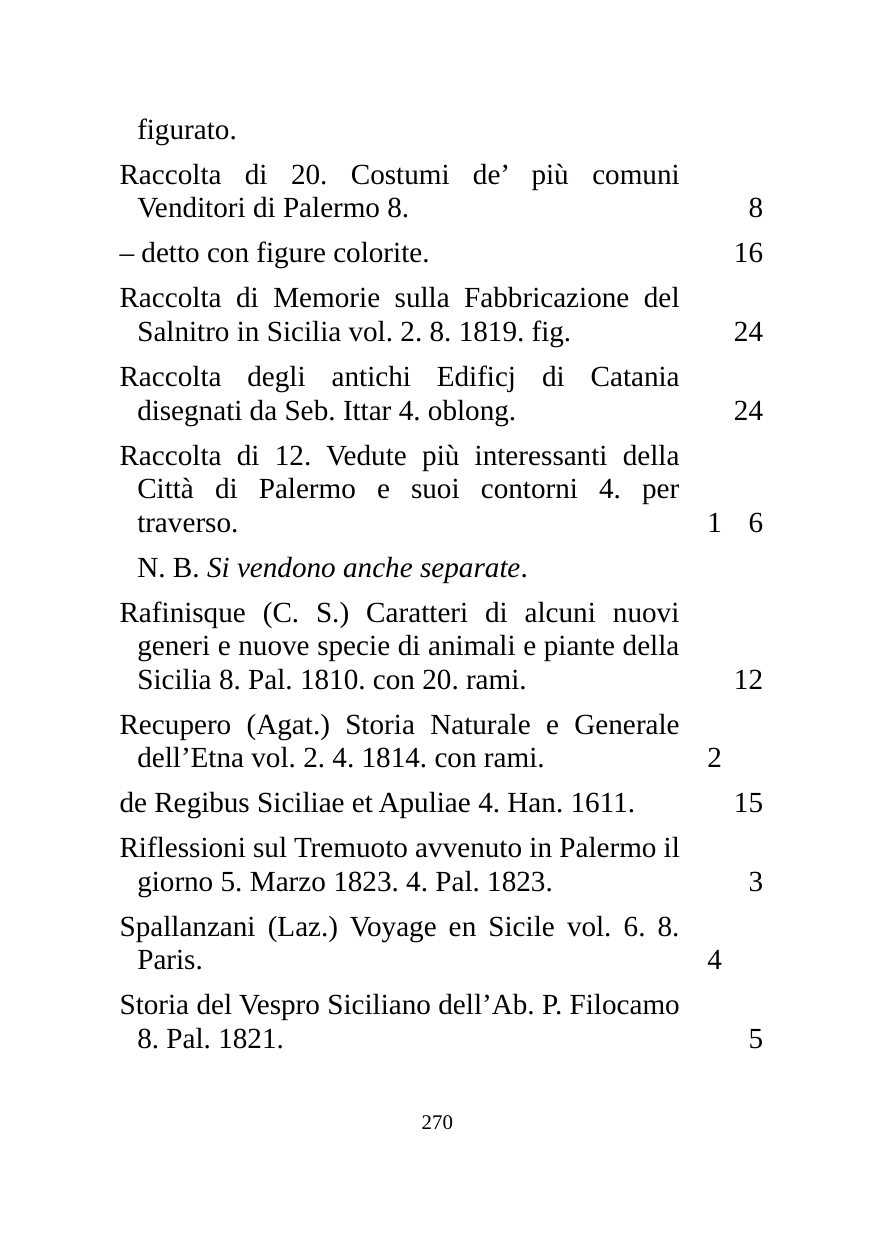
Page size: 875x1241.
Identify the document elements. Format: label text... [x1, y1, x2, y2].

table_cell Raccolta di Memorie sulla Fabbricazione del Salnitro in Sicilia vol. 2. 8. 1819. fig. [114, 275, 686, 353]
table_cell [686, 982, 727, 1060]
table_cell de Regibus Siciliae et Apuliae 4. Han. 1611. [114, 780, 686, 824]
table_cell Storia del Vespro Siciliano dell’Ab. P. Filocamo 8. Pal. 1821. [114, 982, 686, 1060]
table_cell 5 [727, 982, 768, 1060]
table_cell [727, 106, 768, 151]
table_cell [686, 589, 727, 701]
table_cell 4 [686, 903, 727, 982]
table_cell 15 [727, 780, 768, 824]
table_cell 2 [686, 701, 727, 779]
table_cell 24 [727, 275, 768, 353]
table_cell 24 [727, 353, 768, 432]
table_cell Riflessioni sul Tremuoto avvenuto in Palermo il giorno 5. Marzo 1823. 4. Pal. 1823. [114, 825, 686, 903]
table_cell [686, 544, 727, 589]
table_cell [686, 106, 727, 151]
table_cell figurato. [114, 106, 686, 151]
table_cell 1 [686, 432, 727, 544]
table_cell [686, 275, 727, 353]
table_cell Recupero (Agat.) Storia Naturale e Generale dell’Etna vol. 2. 4. 1814. con rami. [114, 701, 686, 779]
table_cell [727, 903, 768, 982]
table_cell Raccolta di 20. Costumi de’ più comuni Venditori di Palermo 8. [114, 151, 686, 230]
table_cell N. В. Si vendono anche separate. [114, 544, 686, 589]
table_cell Raccolta di 12. Vedute più interessanti della Città di Palermo e suoi contorni 4. per traverso. [114, 432, 686, 544]
table_cell Raccolta degli antichi Edificj di Catania disegnati da Seb. Ittar 4. oblong. [114, 353, 686, 432]
table_cell [686, 151, 727, 230]
table_cell 16 [727, 230, 768, 275]
table_cell – detto con figure colorite. [114, 230, 686, 275]
table_cell [686, 230, 727, 275]
table_cell [686, 780, 727, 824]
table_cell 12 [727, 589, 768, 701]
table_cell [686, 353, 727, 432]
table_cell Rafinisque (C. S.) Caratteri di alcuni nuovi generi e nuove specie di animali e piante della Sicilia 8. Pal. 1810. con 20. rami. [114, 589, 686, 701]
table_cell 6 [727, 432, 768, 544]
table_cell [727, 544, 768, 589]
table_cell 3 [727, 825, 768, 903]
table_cell Spallanzani (Laz.) Voyage en Sicile vol. 6. 8. Paris. [114, 903, 686, 982]
table_cell 8 [727, 151, 768, 230]
table_cell [686, 825, 727, 903]
table_cell [727, 701, 768, 779]
